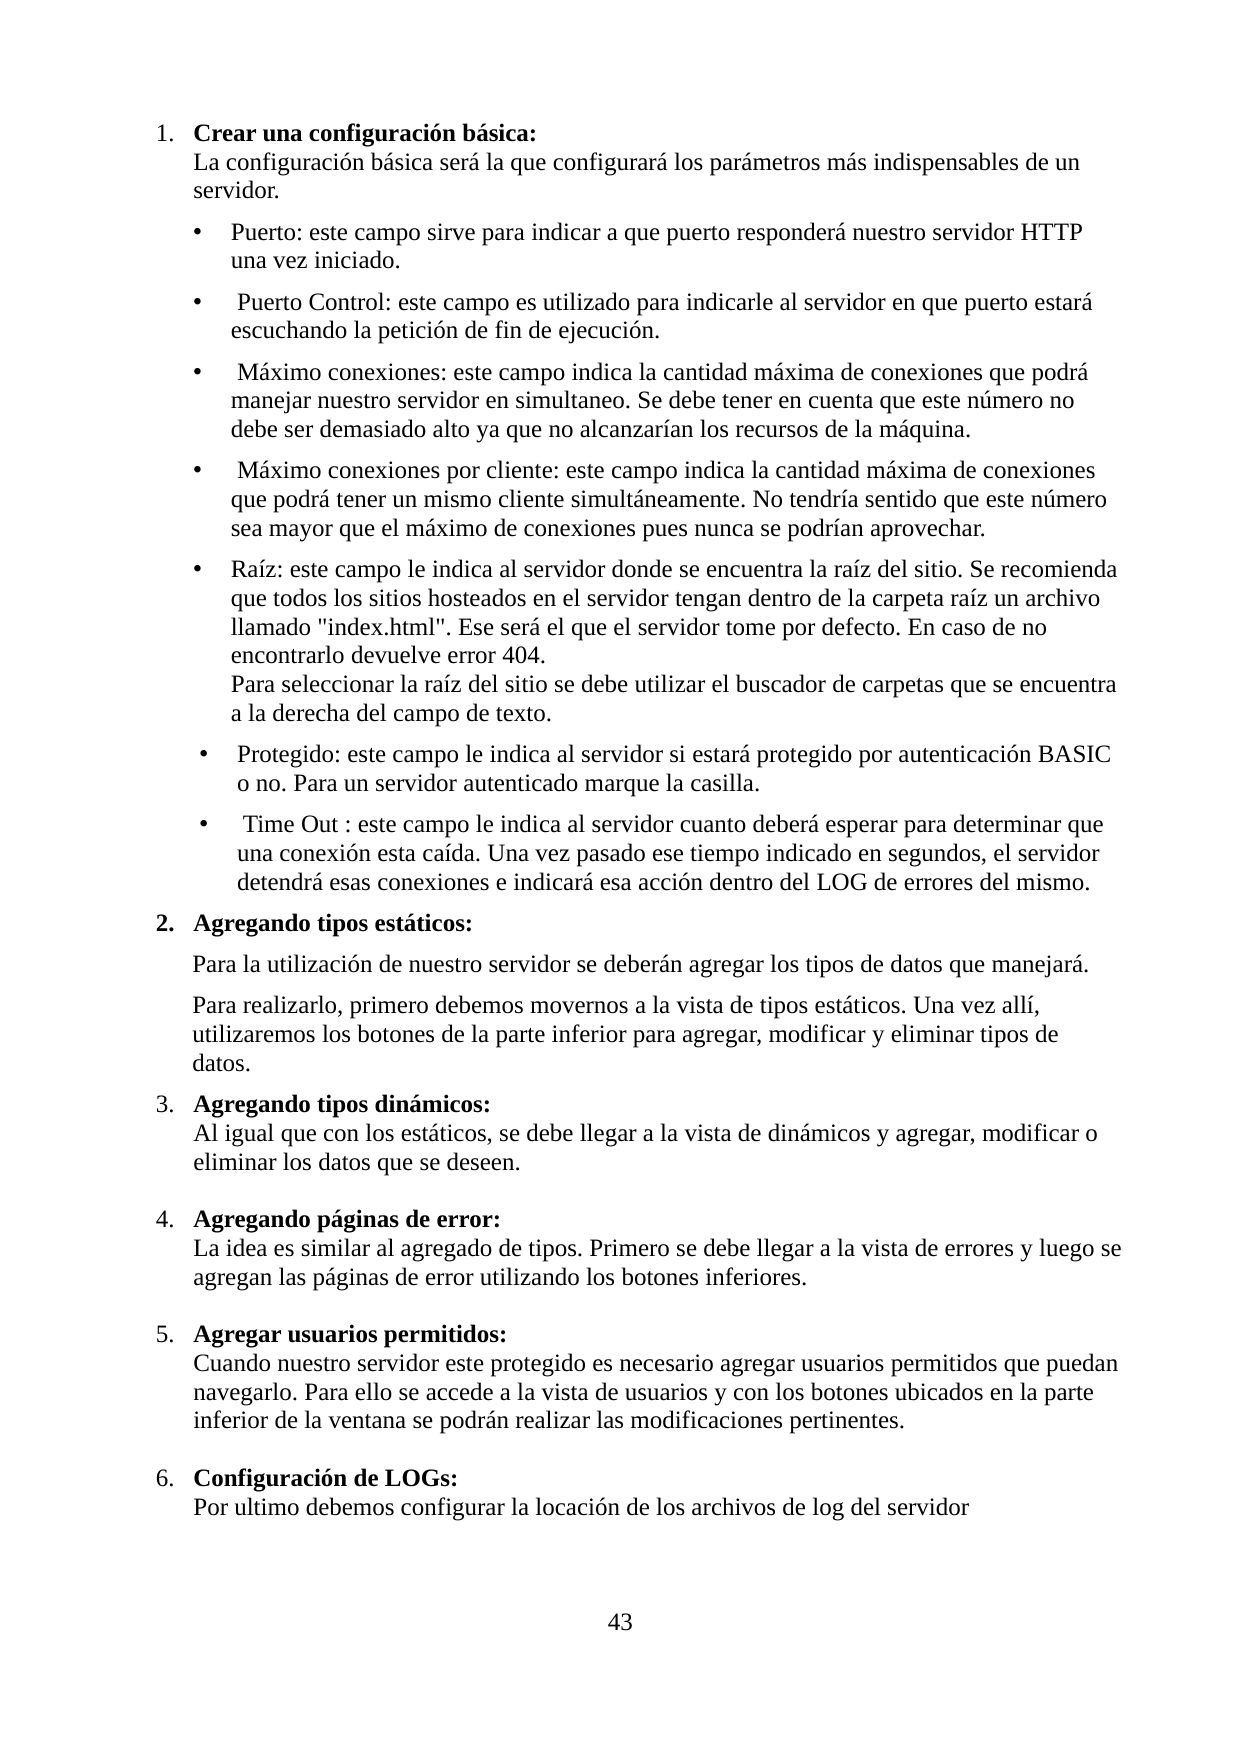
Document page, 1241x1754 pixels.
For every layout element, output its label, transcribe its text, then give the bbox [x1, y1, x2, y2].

list Puerto Control: este campo es utilizado para indicarle al servidor en que puerto estará escuchando la petición de fin de ejecución. [193, 287, 1122, 344]
list Agregar usuarios permitidos: Cuando nuestro servidor este protegido es necesario agregar usuarios permitidos que puedan navegarlo. Para ello se accede a la vista de usuarios y con los botones ubicados en la parte inferior de la ventana se podrán realizar las modificaciones pertinentes. [156, 1319, 1122, 1463]
list Agregando tipos estáticos: [156, 908, 1122, 937]
list Máximo conexiones: este campo indica la cantidad máxima de conexiones que podrá manejar nuestro servidor en simultaneo. Se debe tener en cuenta que este número no debe ser demasiado alto ya que no alcanzarían los recursos de la máquina. [193, 357, 1122, 443]
list Protegido: este campo le indica al servidor si estará protegido por autenticación BASIC o no. Para un servidor autenticado marque la casilla. [199, 739, 1122, 797]
list Agregando páginas de error: La idea es similar al agregado de tipos. Primero se debe llegar a la vista de errores y luego se agregan las páginas de error utilizando los botones inferiores. [156, 1204, 1122, 1319]
list Configuración de LOGs: Por ultimo debemos configurar la locación de los archivos de log del servidor [156, 1463, 1122, 1521]
list Máximo conexiones por cliente: este campo indica la cantidad máxima de conexiones que podrá tener un mismo cliente simultáneamente. No tendría sentido que este número sea mayor que el máximo de conexiones pues nunca se podrían aprovechar. [193, 456, 1122, 542]
list Raíz: este campo le indica al servidor donde se encuentra la raíz del sitio. Se recomienda que todos los sitios hosteados en el servidor tengan dentro de la carpeta raíz un archivo llamado "index.html". Ese será el que el servidor tome por defecto. En caso de no encontrarlo devuelve error 404. Para seleccionar la raíz del sitio se debe utilizar el buscador de carpetas que se encuentra a la derecha del campo de texto. [193, 554, 1122, 727]
list Time Out : este campo le indica al servidor cuanto deberá esperar para determinar que una conexión esta caída. Una vez pasado ese tiempo indicado en segundos, el servidor detendrá esas conexiones e indicará esa acción dentro del LOG de errores del mismo. [199, 809, 1122, 896]
list Agregando tipos dinámicos: Al igual que con los estáticos, se debe llegar a la vista de dinámicos y agregar, modificar o eliminar los datos que se deseen. [156, 1089, 1122, 1176]
list Crear una configuración básica: La configuración básica será la que configurará los parámetros más indispensables de un servidor. [156, 118, 1122, 204]
list Puerto: este campo sirve para indicar a que puerto responderá nuestro servidor HTTP una vez iniciado. [193, 217, 1122, 274]
text Para la utilización de nuestro servidor se deberán agregar los tipos de datos que manejará. [118, 949, 1122, 978]
text Para realizarlo, primero debemos movernos a la vista de tipos estáticos. Una vez allí, utilizaremos los botones de la parte inferior para agregar, modificar y eliminar tipos de datos. [118, 991, 1122, 1077]
